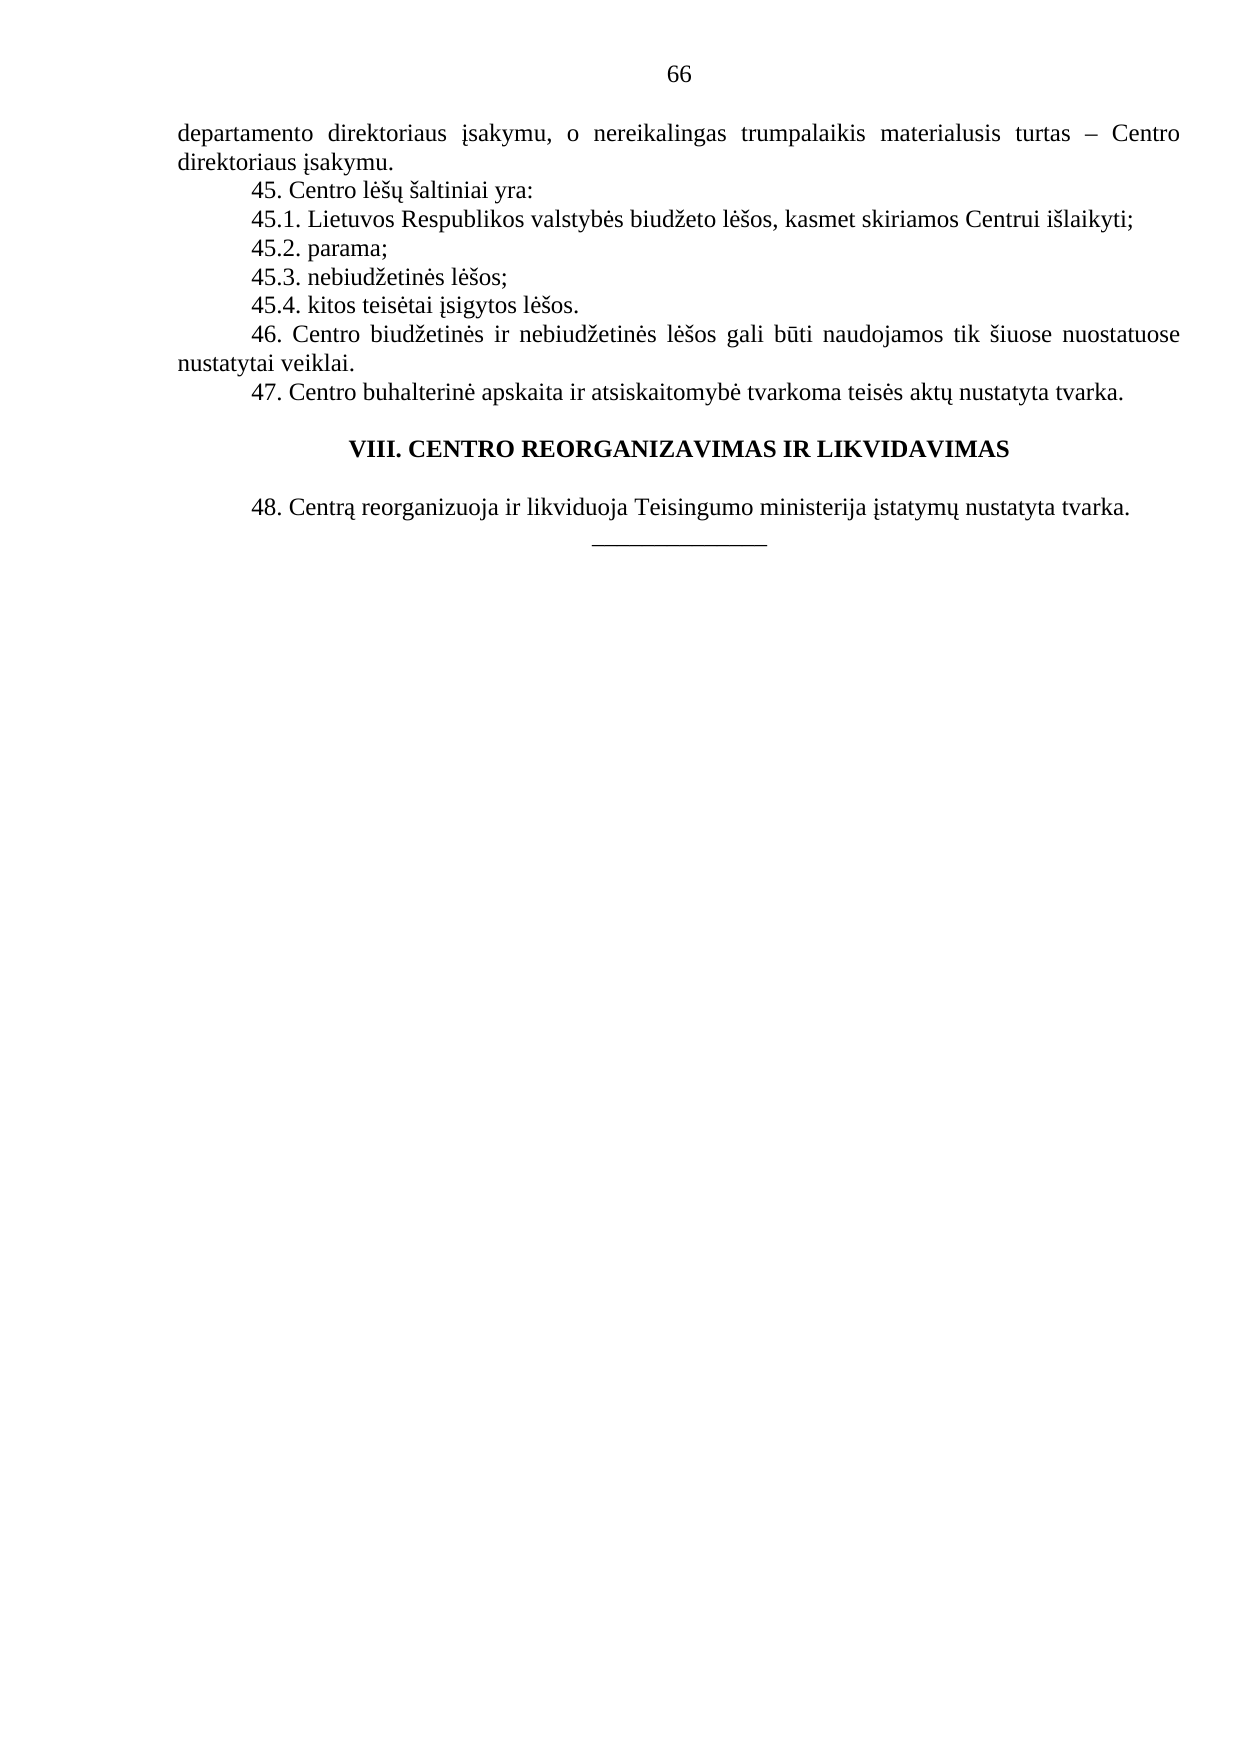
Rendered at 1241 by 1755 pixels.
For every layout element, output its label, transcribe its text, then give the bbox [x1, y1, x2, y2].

text 48. Centrą reorganizuoja ir likviduoja Teisingumo ministerija įstatymų nustatyta tvarka. [177, 492, 1181, 521]
text 47. Centro buhalterinė apskaita ir atsiskaitomybė tvarkoma teisės aktų nustatyta tvarka. [177, 377, 1181, 406]
text 45. Centro lėšų šaltiniai yra: [177, 176, 1181, 204]
text 45.3. nebiudžetinės lėšos; [177, 262, 1181, 291]
text departamento direktoriaus įsakymu, o nereikalingas trumpalaikis materialusis turtas – Centro direktoriaus įsakymu. [177, 118, 1181, 176]
text 46. Centro biudžetinės ir nebiudžetinės lėšos gali būti naudojamos tik šiuose nuostatuose nustatytai veiklai. [177, 319, 1181, 377]
text 45.4. kitos teisėtai įsigytos lėšos. [177, 291, 1181, 319]
text ______________ [177, 521, 1181, 549]
text 45.2. parama; [177, 233, 1181, 262]
text 45.1. Lietuvos Respublikos valstybės biudžeto lėšos, kasmet skiriamos Centrui išlaikyti; [177, 204, 1181, 233]
text VIII. CENTRO REORGANIZAVIMAS IR LIKVIDAVIMAS [177, 434, 1181, 463]
